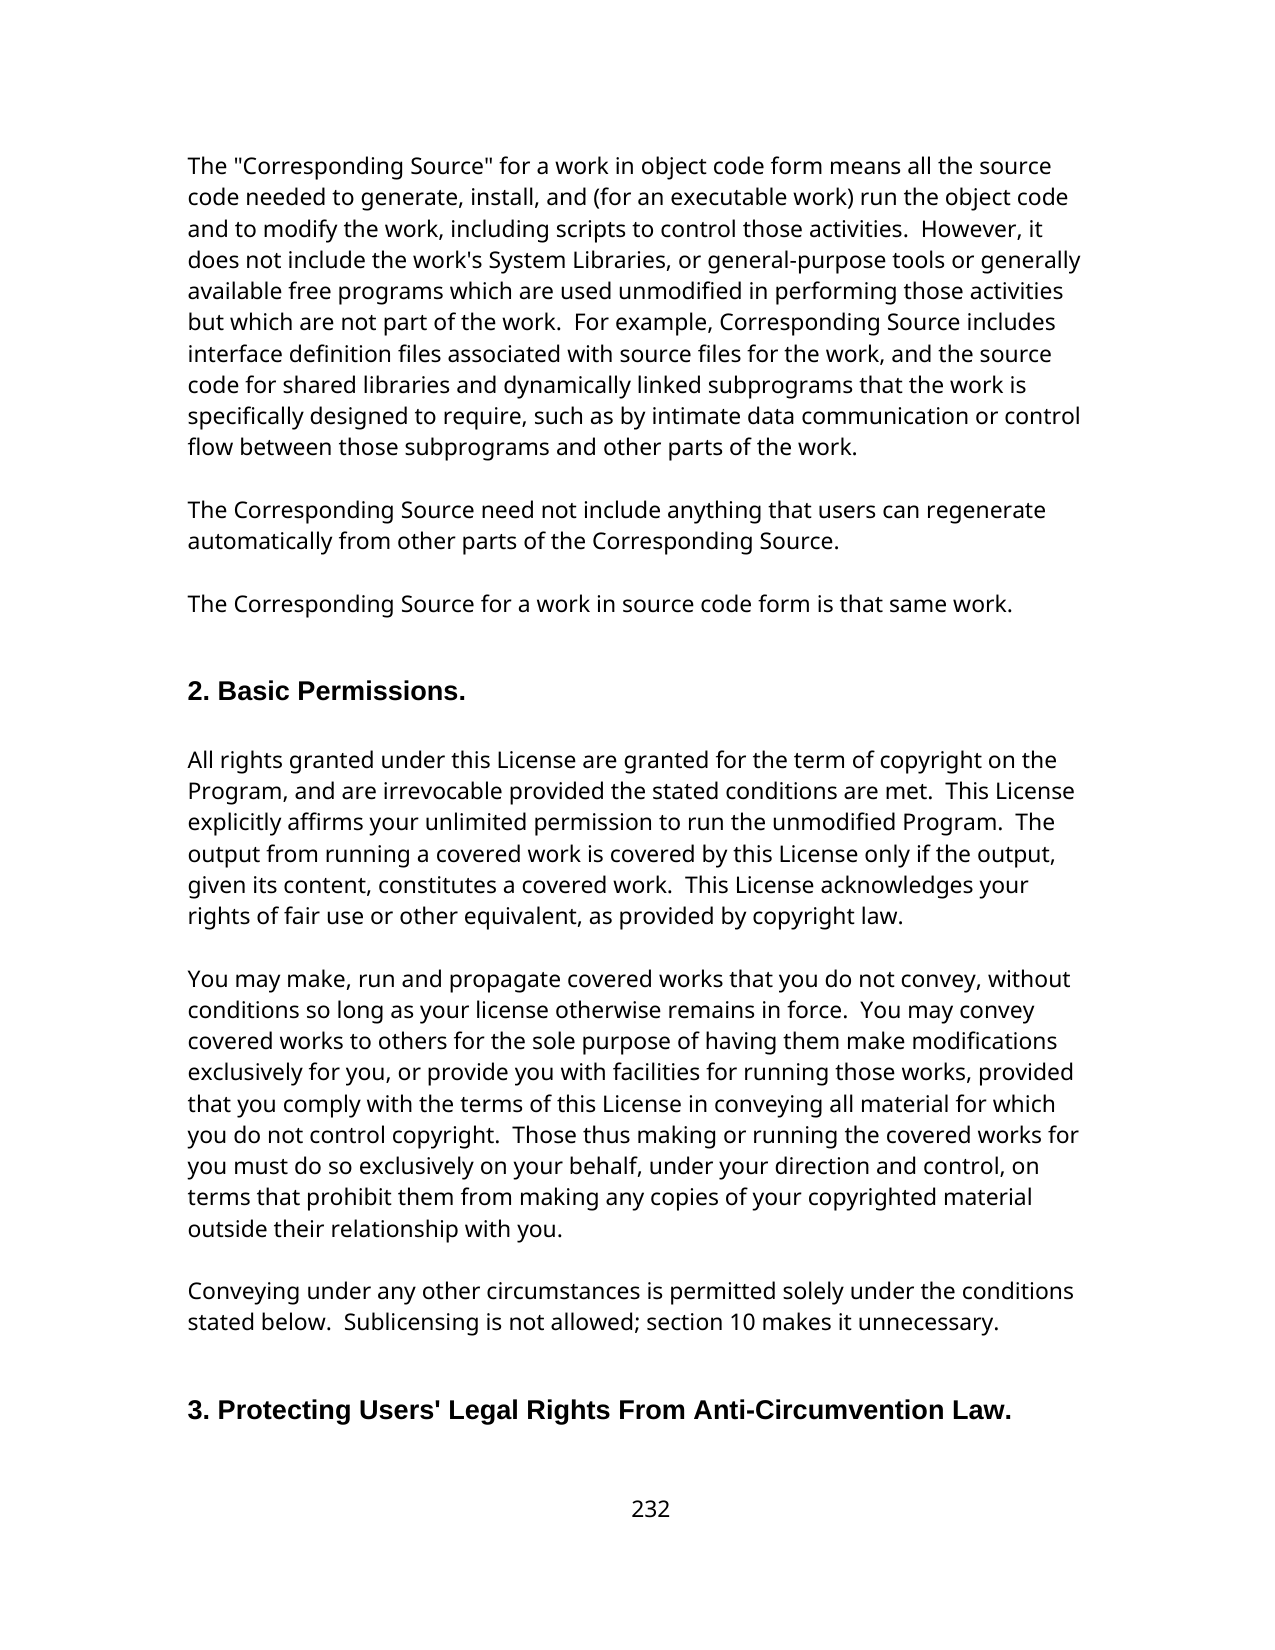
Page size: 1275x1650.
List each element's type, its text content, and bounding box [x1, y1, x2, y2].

subtitle 3. Protecting Users' Legal Rights From Anti-Circumvention Law. [187, 1394, 1087, 1425]
text All rights granted under this License are granted for the term of copyright on the Program, and are irrevocable provided the stated conditions are met. This License explicitly affirms your unlimited permission to run the unmodified Program. The output from running a covered work is covered by this License only if the output, given its content, constitutes a covered work. This License acknowledges your rights of fair use or other equivalent, as provided by copyright law. [187, 744, 1087, 931]
text Conveying under any other circumstances is permitted solely under the conditions stated below. Sublicensing is not allowed; section 10 makes it unnecessary. [187, 1275, 1087, 1337]
text The Corresponding Source for a work in source code form is that same work. [187, 587, 1087, 619]
text You may make, run and propagate covered works that you do not convey, without conditions so long as your license otherwise remains in force. You may convey covered works to others for the sole purpose of having them make modifications exclusively for you, or provide you with facilities for running those works, provided that you comply with the terms of this License in conveying all material for which you do not control copyright. Those thus making or running the covered works for you must do so exclusively on your behalf, under your direction and control, on terms that prohibit them from making any copies of your copyrighted material outside their relationship with you. [187, 962, 1087, 1244]
text The "Corresponding Source" for a work in object code form means all the source code needed to generate, install, and (for an executable work) run the object code and to modify the work, including scripts to control those activities. However, it does not include the work's System Libraries, or general-purpose tools or generally available free programs which are used unmodified in performing those activities but which are not part of the work. For example, Corresponding Source includes interface definition files associated with source files for the work, and the source code for shared libraries and dynamically linked subprograms that the work is specifically designed to require, such as by intimate data communication or control flow between those subprograms and other parts of the work. [187, 150, 1087, 462]
text The Corresponding Source need not include anything that users can regenerate automatically from other parts of the Corresponding Source. [187, 494, 1087, 556]
subtitle 2. Basic Permissions. [187, 675, 1087, 706]
